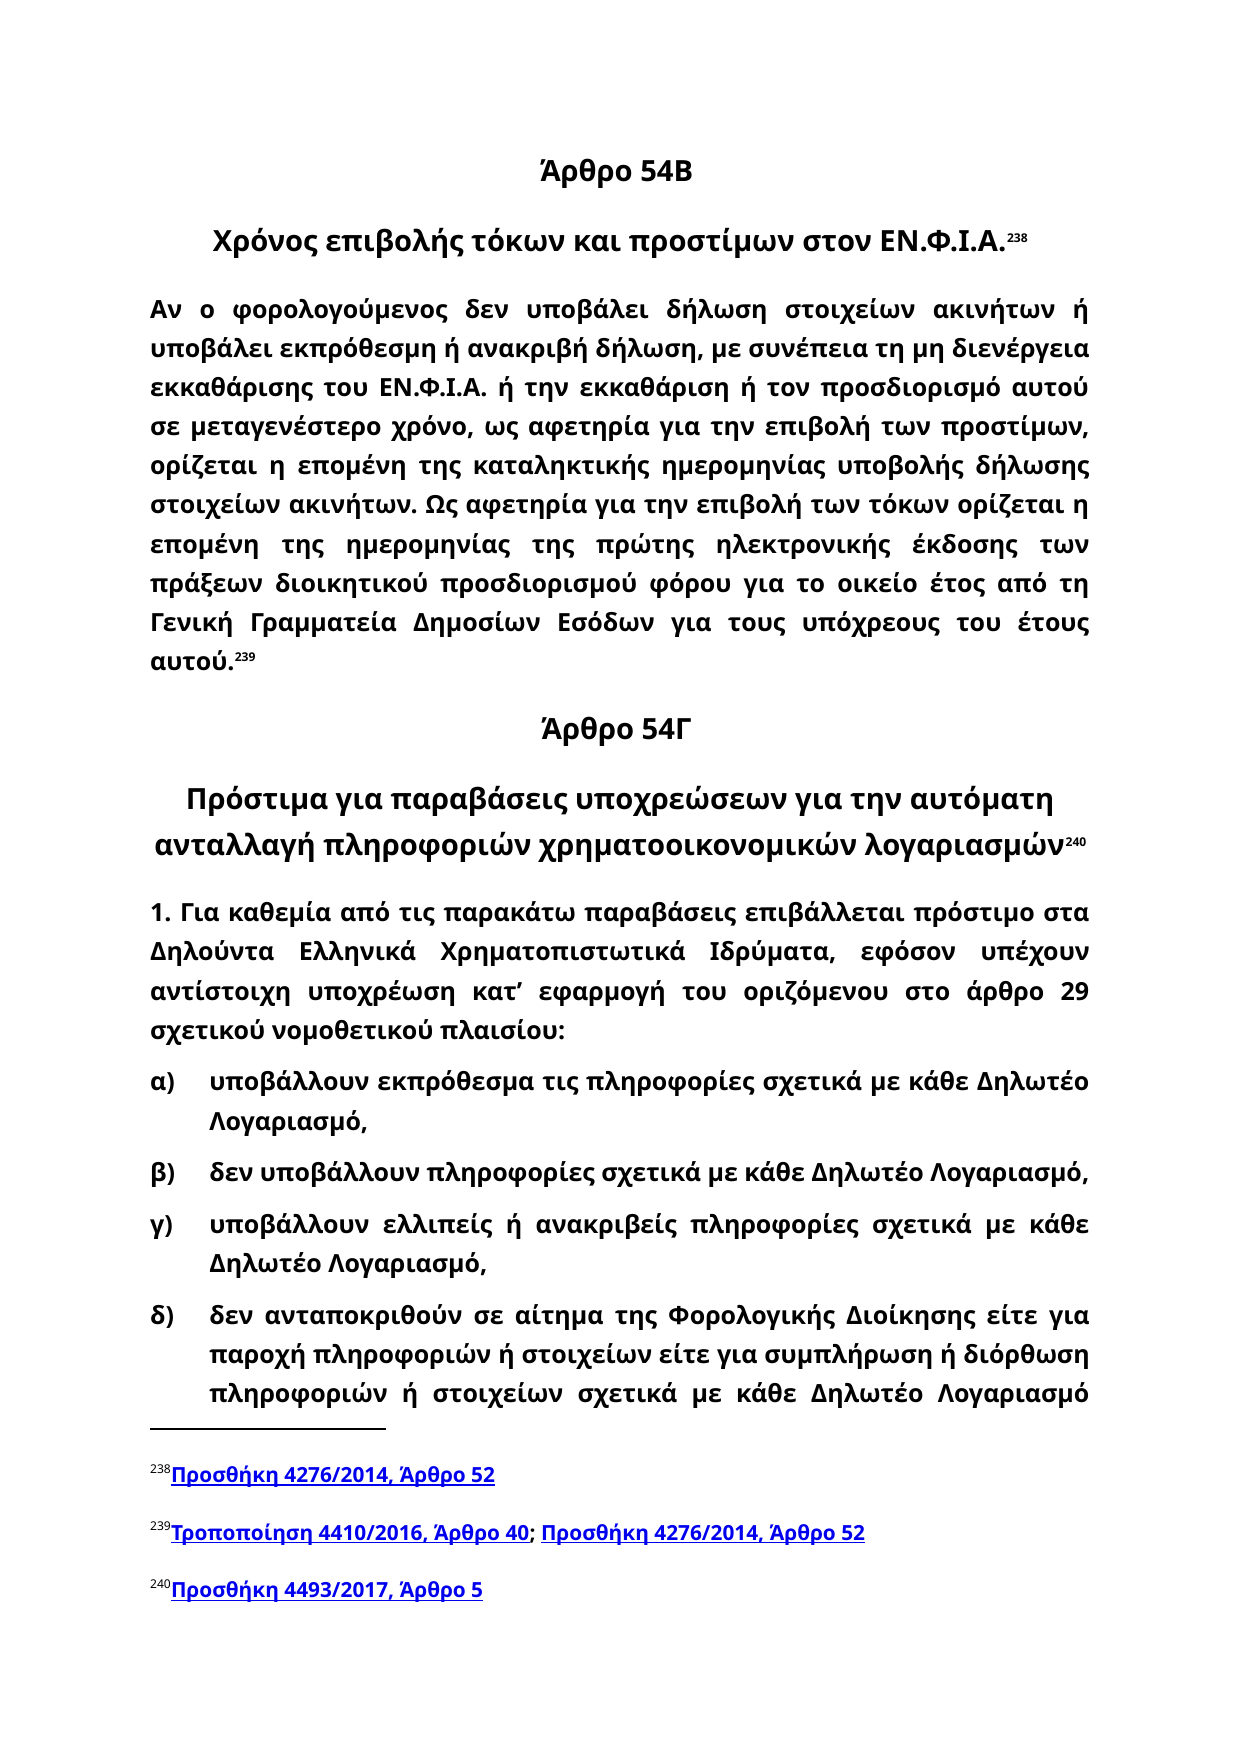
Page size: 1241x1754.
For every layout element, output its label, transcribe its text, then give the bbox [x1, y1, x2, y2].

subtitle Άρθρο 54Γ [150, 708, 1090, 748]
text Προσθήκη 4276/2014, Άρθρο 52 [150, 1460, 1090, 1489]
text Προσθήκη 4493/2017, Άρθρο 5 [150, 1576, 1090, 1604]
list α) υποβάλλουν εκπρόθεσμα τις πληροφορίες σχετικά με κάθε Δηλωτέο Λογαριασμό, [150, 1064, 1090, 1137]
subtitle Πρόστιμα για παραβάσεις υποχρεώσεων για την αυτόματη ανταλλαγή πληροφοριών χρηματοοικονομικών λογαριασμών [150, 778, 1090, 864]
list δ) δεν ανταποκριθούν σε αίτημα της Φορολογικής Διοίκησης είτε για παροχή πληροφοριών ή στοιχείων είτε για συμπλήρωση ή διόρθωση πληροφοριών ή στοιχείων σχετικά με κάθε Δηλωτέο Λογαριασμό [150, 1297, 1090, 1410]
text 1. Για καθεμία από τις παρακάτω παραβάσεις επιβάλλεται πρόστιμο στα Δηλούντα Ελληνικά Χρηματοπιστωτικά Ιδρύματα, εφόσον υπέχουν αντίστοιχη υποχρέωση κατ’ εφαρμογή του οριζόμενου στο άρθρο 29 σχετικού νομοθετικού πλαισίου: [150, 895, 1090, 1046]
subtitle Χρόνος επιβολής τόκων και προστίμων στον ΕΝ.Φ.Ι.Α. [150, 221, 1090, 260]
list γ) υποβάλλουν ελλιπείς ή ανακριβείς πληροφορίες σχετικά με κάθε Δηλωτέο Λογαριασμό, [150, 1206, 1090, 1280]
list β) δεν υποβάλλουν πληροφορίες σχετικά με κάθε Δηλωτέο Λογαριασμό, [150, 1155, 1090, 1189]
text Τροποποίηση 4410/2016, Άρθρο 40; Προσθήκη 4276/2014, Άρθρο 52 [150, 1518, 1090, 1546]
text Αν ο φορολογούμενος δεν υποβάλει δήλωση στοιχείων ακινήτων ή υποβάλει εκπρόθεσμη ή ανακριβή δήλωση, με συνέπεια τη μη διενέργεια εκκαθάρισης του ΕΝ.Φ.Ι.Α. ή την εκκαθάριση ή τον προσδιορισμό αυτού σε μεταγενέστερο χρόνο, ως αφετηρία για την επιβολή των προστίμων, ορίζεται η επομένη της καταληκτικής ημερομηνίας υποβολής δήλωσης στοιχείων ακινήτων. Ως αφετηρία για την επιβολή των τόκων ορίζεται η επομένη της ημερομηνίας της πρώτης ηλεκτρονικής έκδοσης των πράξεων διοικητικού προσδιορισμού φόρου για το οικείο έτος από τη Γενική Γραμματεία Δημοσίων Εσόδων για τους υπόχρεους του έτους αυτού. [150, 291, 1090, 678]
subtitle Άρθρο 54B [150, 150, 1090, 190]
